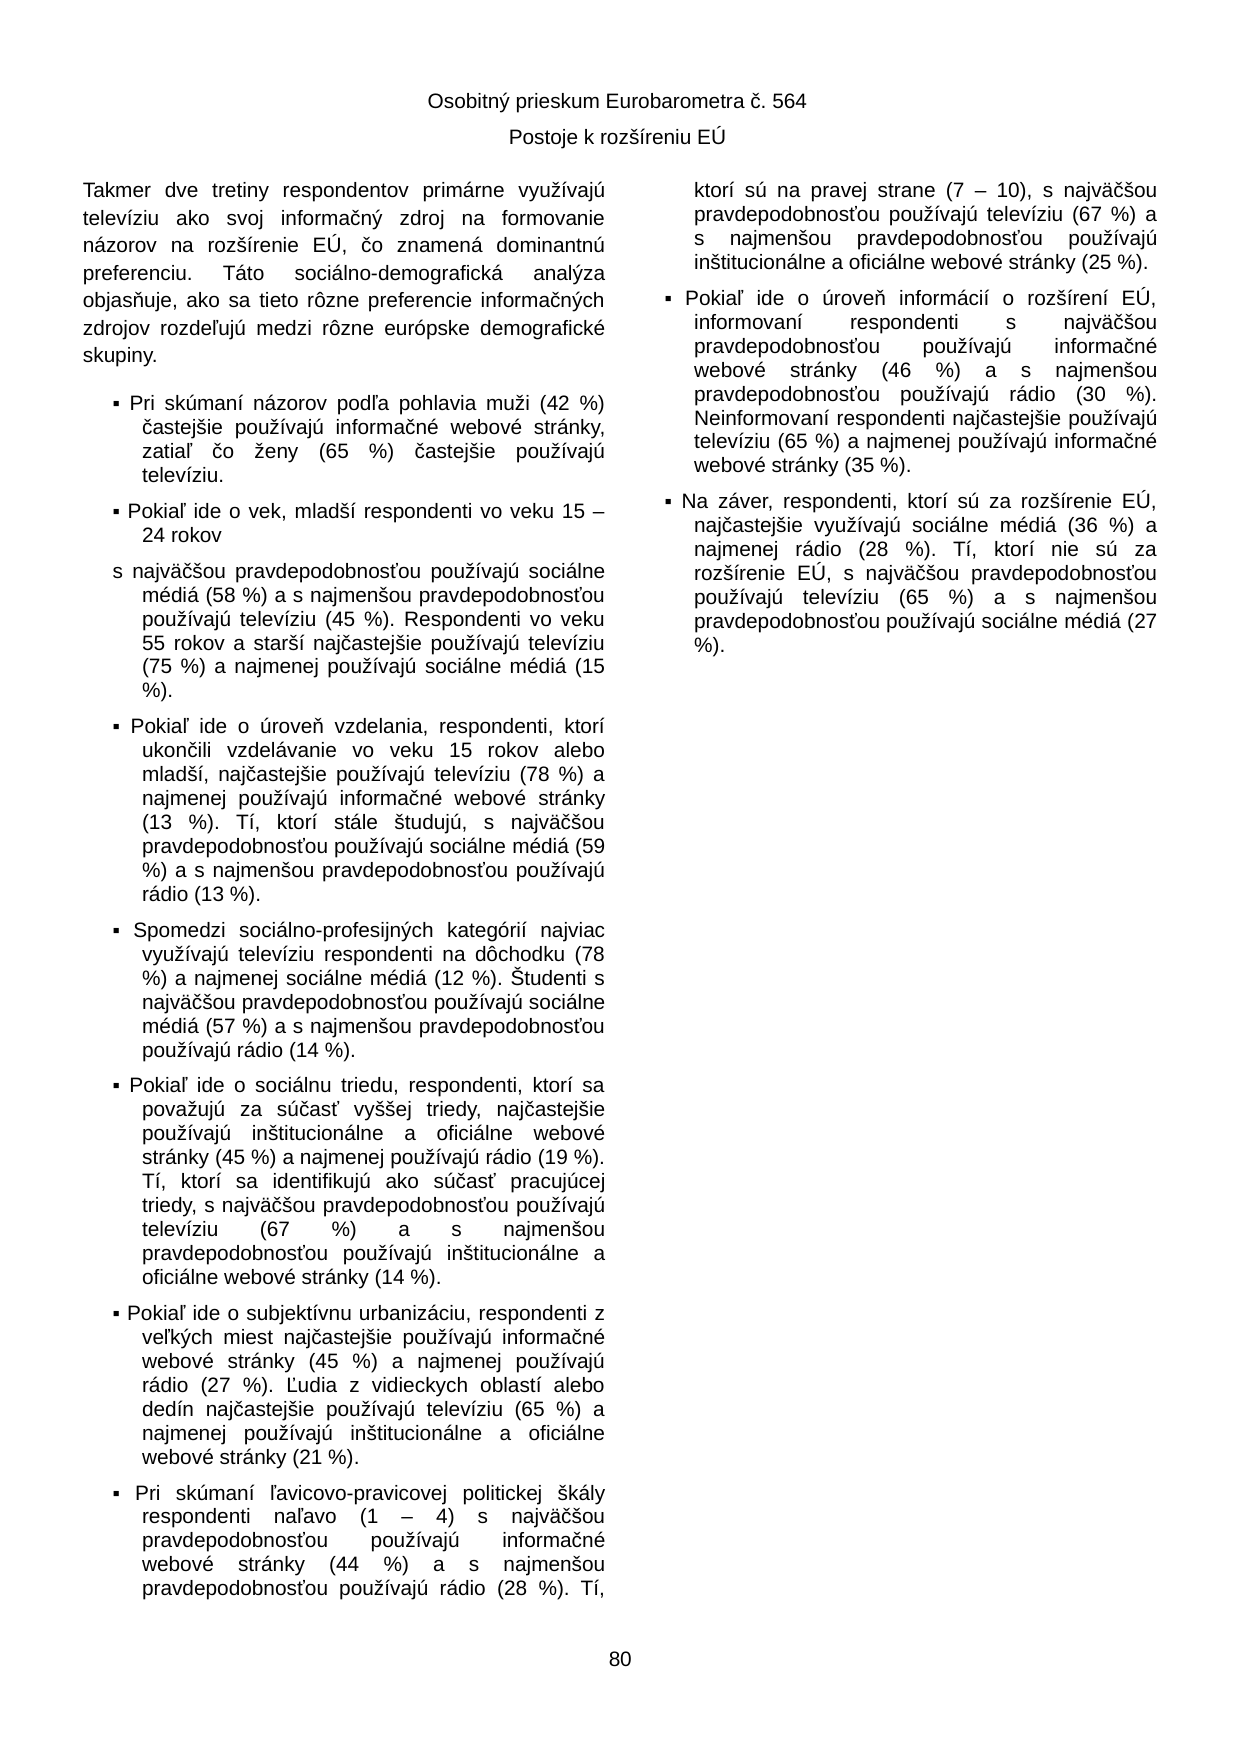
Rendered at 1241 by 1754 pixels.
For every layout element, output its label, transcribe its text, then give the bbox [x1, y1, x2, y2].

text ktorí sú na pravej strane (7 – 10), s najväčšou pravdepodobnosťou používajú televíziu (67 %) a s najmenšou pravdepodobnosťou používajú inštitucionálne a oficiálne webové stránky (25 %). [664, 178, 1157, 274]
text ▪ Na záver, respondenti, ktorí sú za rozšírenie EÚ, najčastejšie využívajú sociálne médiá (36 %) a najmenej rádio (28 %). Tí, ktorí nie sú za rozšírenie EÚ, s najväčšou pravdepodobnosťou používajú televíziu (65 %) a s najmenšou pravdepodobnosťou používajú sociálne médiá (27 %). [664, 489, 1157, 657]
text ▪ Pokiaľ ide o sociálnu triedu, respondenti, ktorí sa považujú za súčasť vyššej triedy, najčastejšie používajú inštitucionálne a oficiálne webové stránky (45 %) a najmenej používajú rádio (19 %). Tí, ktorí sa identifikujú ako súčasť pracujúcej triedy, s najväčšou pravdepodobnosťou používajú televíziu (67 %) a s najmenšou pravdepodobnosťou používajú inštitucionálne a oficiálne webové stránky (14 %). [112, 1073, 605, 1289]
text s najväčšou pravdepodobnosťou používajú sociálne médiá (58 %) a s najmenšou pravdepodobnosťou používajú televíziu (45 %). Respondenti vo veku 55 rokov a starší najčastejšie používajú televíziu (75 %) a najmenej používajú sociálne médiá (15 %). [112, 558, 605, 702]
text ▪ Pokiaľ ide o vek, mladší respondenti vo veku 15 – 24 rokov [112, 499, 605, 547]
text ▪ Pokiaľ ide o úroveň informácií o rozšírení EÚ, informovaní respondenti s najväčšou pravdepodobnosťou používajú informačné webové stránky (46 %) a s najmenšou pravdepodobnosťou používajú rádio (30 %). Neinformovaní respondenti najčastejšie používajú televíziu (65 %) a najmenej používajú informačné webové stránky (35 %). [664, 286, 1157, 477]
text ▪ Pokiaľ ide o úroveň vzdelania, respondenti, ktorí ukončili vzdelávanie vo veku 15 rokov alebo mladší, najčastejšie používajú televíziu (78 %) a najmenej používajú informačné webové stránky (13 %). Tí, ktorí stále študujú, s najväčšou pravdepodobnosťou používajú sociálne médiá (59 %) a s najmenšou pravdepodobnosťou používajú rádio (13 %). [112, 714, 605, 906]
text ▪ Pri skúmaní ľavicovo-pravicovej politickej škály respondenti naľavo (1 – 4) s najväčšou pravdepodobnosťou používajú informačné webové stránky (44 %) a s najmenšou pravdepodobnosťou používajú rádio (28 %). Tí, [112, 1480, 605, 1600]
text ▪ Pokiaľ ide o subjektívnu urbanizáciu, respondenti z veľkých miest najčastejšie používajú informačné webové stránky (45 %) a najmenej používajú rádio (27 %). Ľudia z vidieckych oblastí alebo dedín najčastejšie používajú televíziu (65 %) a najmenej používajú inštitucionálne a oficiálne webové stránky (21 %). [112, 1301, 605, 1468]
text Takmer dve tretiny respondentov primárne využívajú televíziu ako svoj informačný zdroj na formovanie názorov na rozšírenie EÚ, čo znamená dominantnú preferenciu. Táto sociálno-demografická analýza objasňuje, ako sa tieto rôzne preferencie informačných zdrojov rozdeľujú medzi rôzne európske demografické skupiny. [83, 178, 605, 367]
text ▪ Spomedzi sociálno-profesijných kategórií najviac využívajú televíziu respondenti na dôchodku (78 %) a najmenej sociálne médiá (12 %). Študenti s najväčšou pravdepodobnosťou používajú sociálne médiá (57 %) a s najmenšou pravdepodobnosťou používajú rádio (14 %). [112, 918, 605, 1061]
text ▪ Pri skúmaní názorov podľa pohlavia muži (42 %) častejšie používajú informačné webové stránky, zatiaľ čo ženy (65 %) častejšie používajú televíziu. [112, 391, 605, 487]
